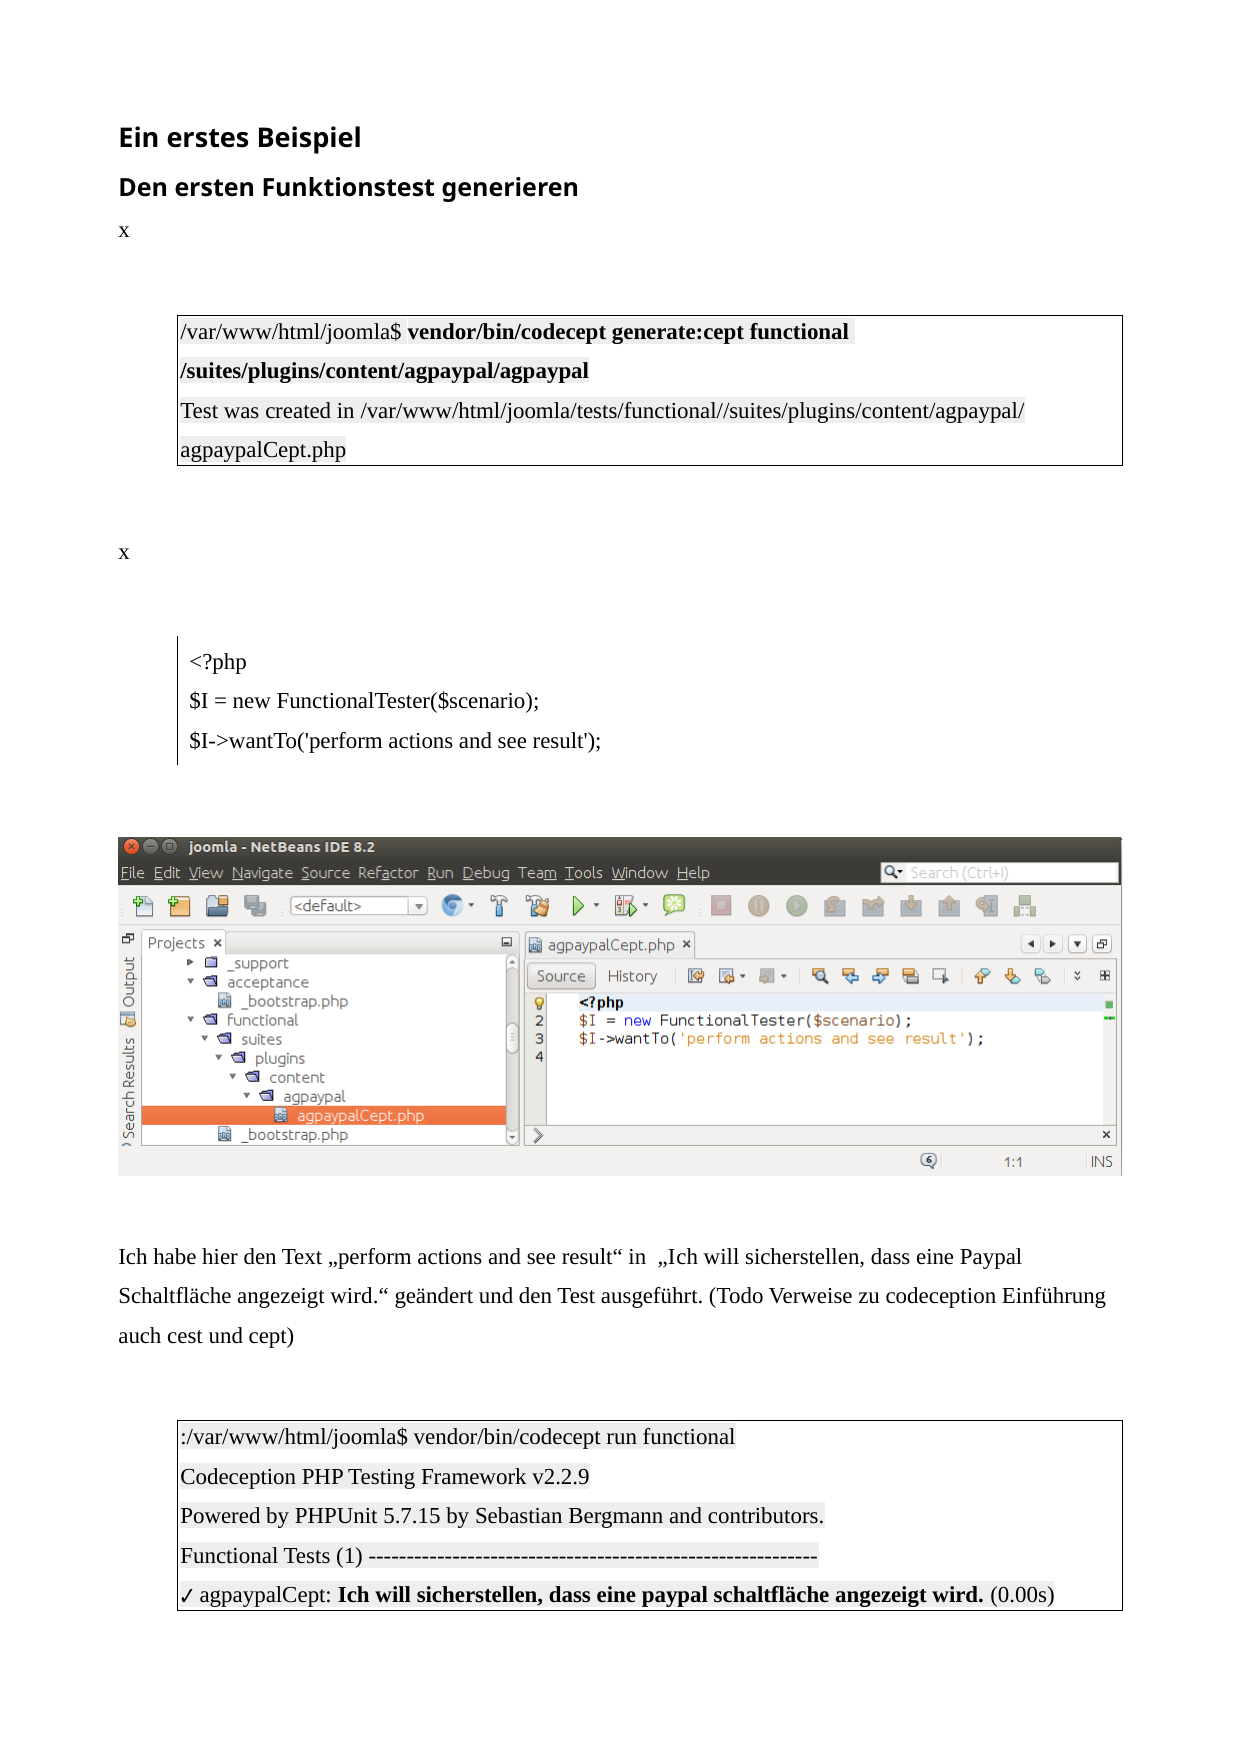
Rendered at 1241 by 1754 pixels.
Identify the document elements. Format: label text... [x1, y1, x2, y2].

text x [118, 216, 1122, 242]
text :/var/www/html/joomla$ vendor/bin/codecept run functional Codeception PHP Testing Framework v2.2.9 Powered by PHPUnit 5.7.15 by Sebastian Bergmann and contributors. Functional Tests (1) ----------------------------------------------------------- ✔ agpaypalCept: Ich will sicherstellen, dass eine paypal schaltfläche angezeigt wird. (0.00s) [178, 1421, 1122, 1610]
text /var/www/html/joomla$ vendor/bin/codecept generate:cept functional /suites/plugins/content/agpaypal/agpaypal Test was created in /var/www/html/joomla/tests/functional//suites/plugins/content/agpaypal/agpaypalCept.php [178, 316, 1122, 465]
subtitle Den ersten Funktionstest generieren [118, 169, 1122, 204]
subtitle Ein erstes Beispiel [118, 118, 1122, 155]
picture [118, 837, 1123, 1176]
text <?php $I = new FunctionalTester($scenario); $I->wantTo('perform actions and see result'); [178, 636, 1122, 765]
text x [118, 538, 1122, 564]
text Ich habe hier den Text „perform actions and see result“ in „Ich will sicherstellen, dass eine Paypal Schaltfläche angezeigt wird.“ geändert und den Test ausgeführt. (Todo Verweise zu codeception Einführung auch cest und cept) [118, 1243, 1122, 1348]
